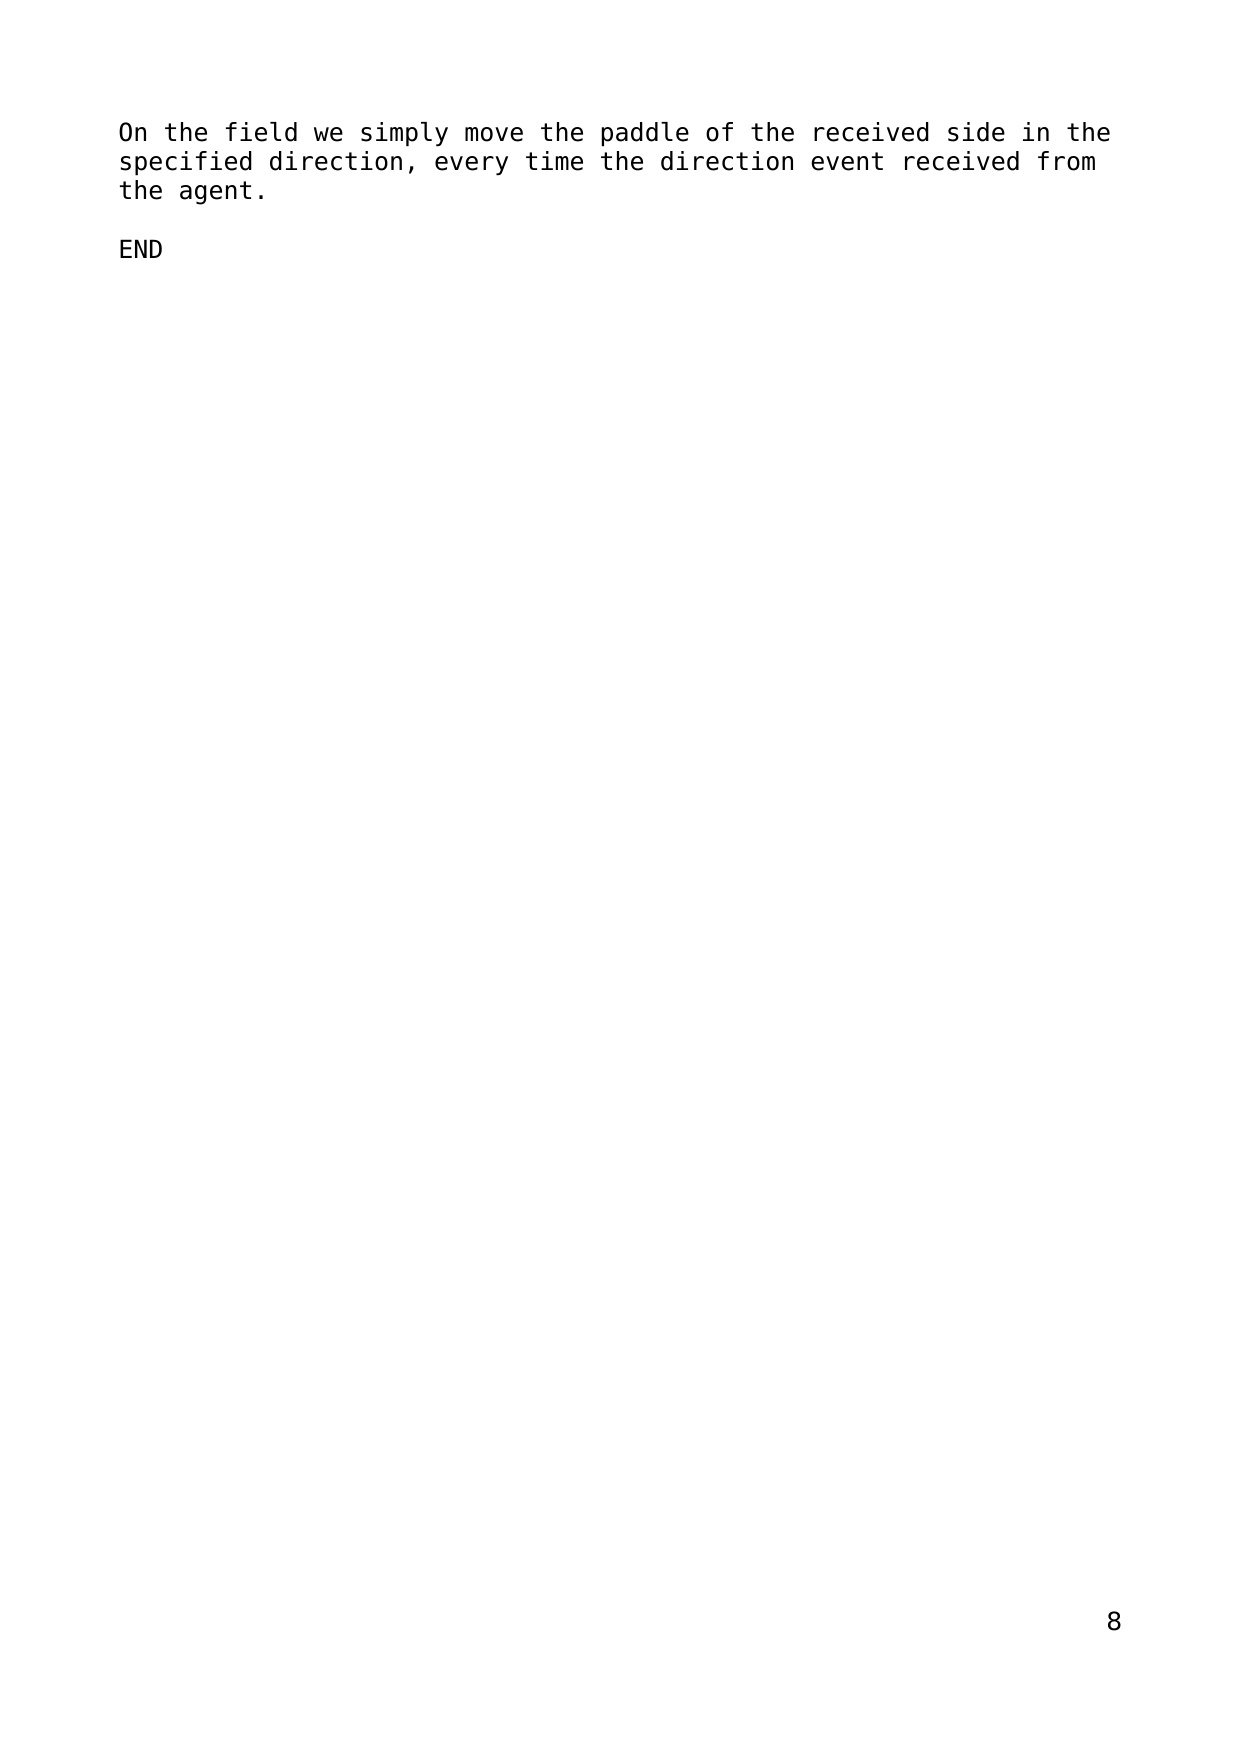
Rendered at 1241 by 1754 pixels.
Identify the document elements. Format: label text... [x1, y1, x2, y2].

text END [118, 235, 1122, 264]
text On the field we simply move the paddle of the received side in the specified direction, every time the direction event received from the agent. [118, 118, 1122, 206]
